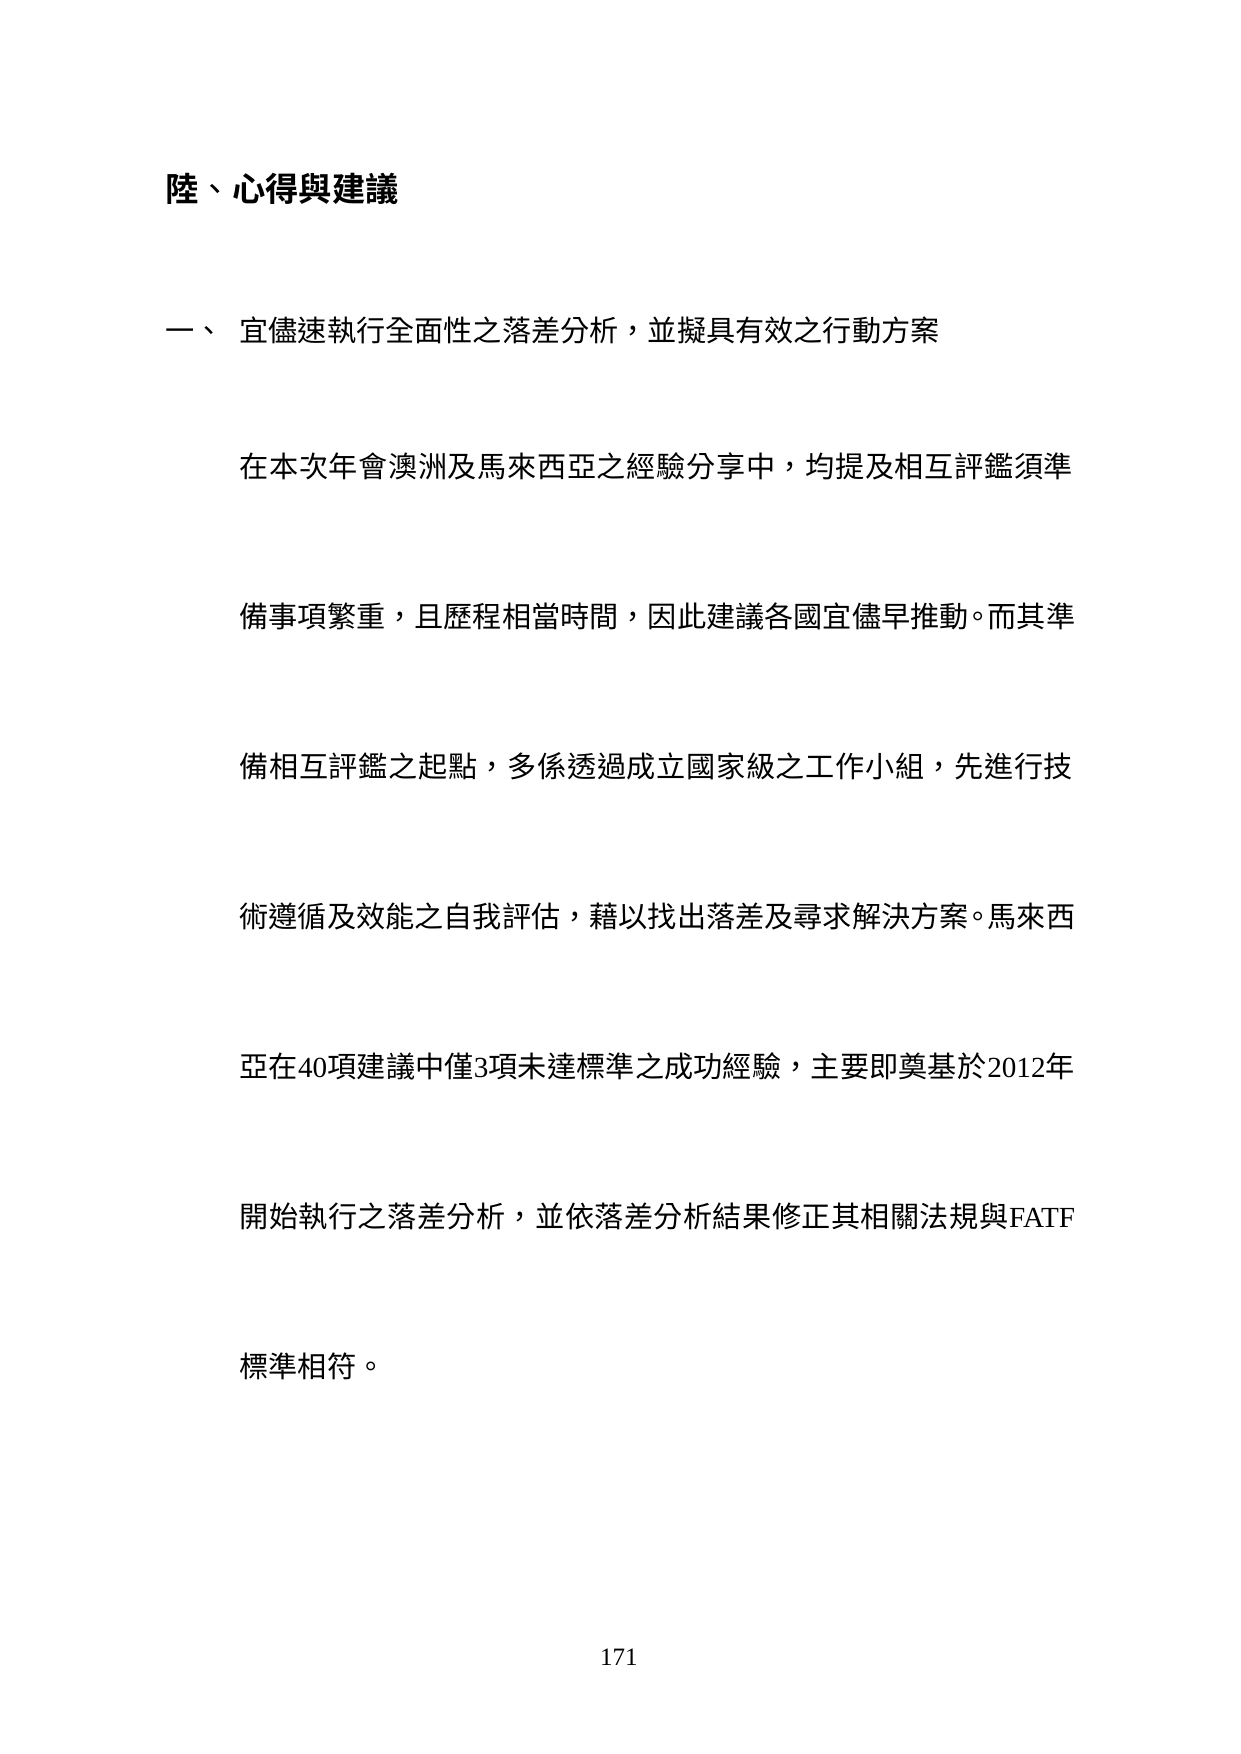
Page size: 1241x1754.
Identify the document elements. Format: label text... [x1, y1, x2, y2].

text 在本次年會澳洲及馬來西亞之經驗分享中，均提及相互評鑑須準備事項繁重，且歷程相當時間，因此建議各國宜儘早推動。而其準備相互評鑑之起點，多係透過成立國家級之工作小組，先進行技術遵循及效能之自我評估，藉以找出落差及尋求解決方案。馬來西亞在40項建議中僅3項未達標準之成功經驗，主要即奠基於2012年開始執行之落差分析，並依落差分析結果修正其相關法規與FATF標準相符。 [239, 428, 1075, 1403]
subtitle 陸、心得與建議 [165, 150, 1075, 225]
subtitle 宜儘速執行全面性之落差分析，並擬具有效之行動方案 [165, 292, 1075, 367]
